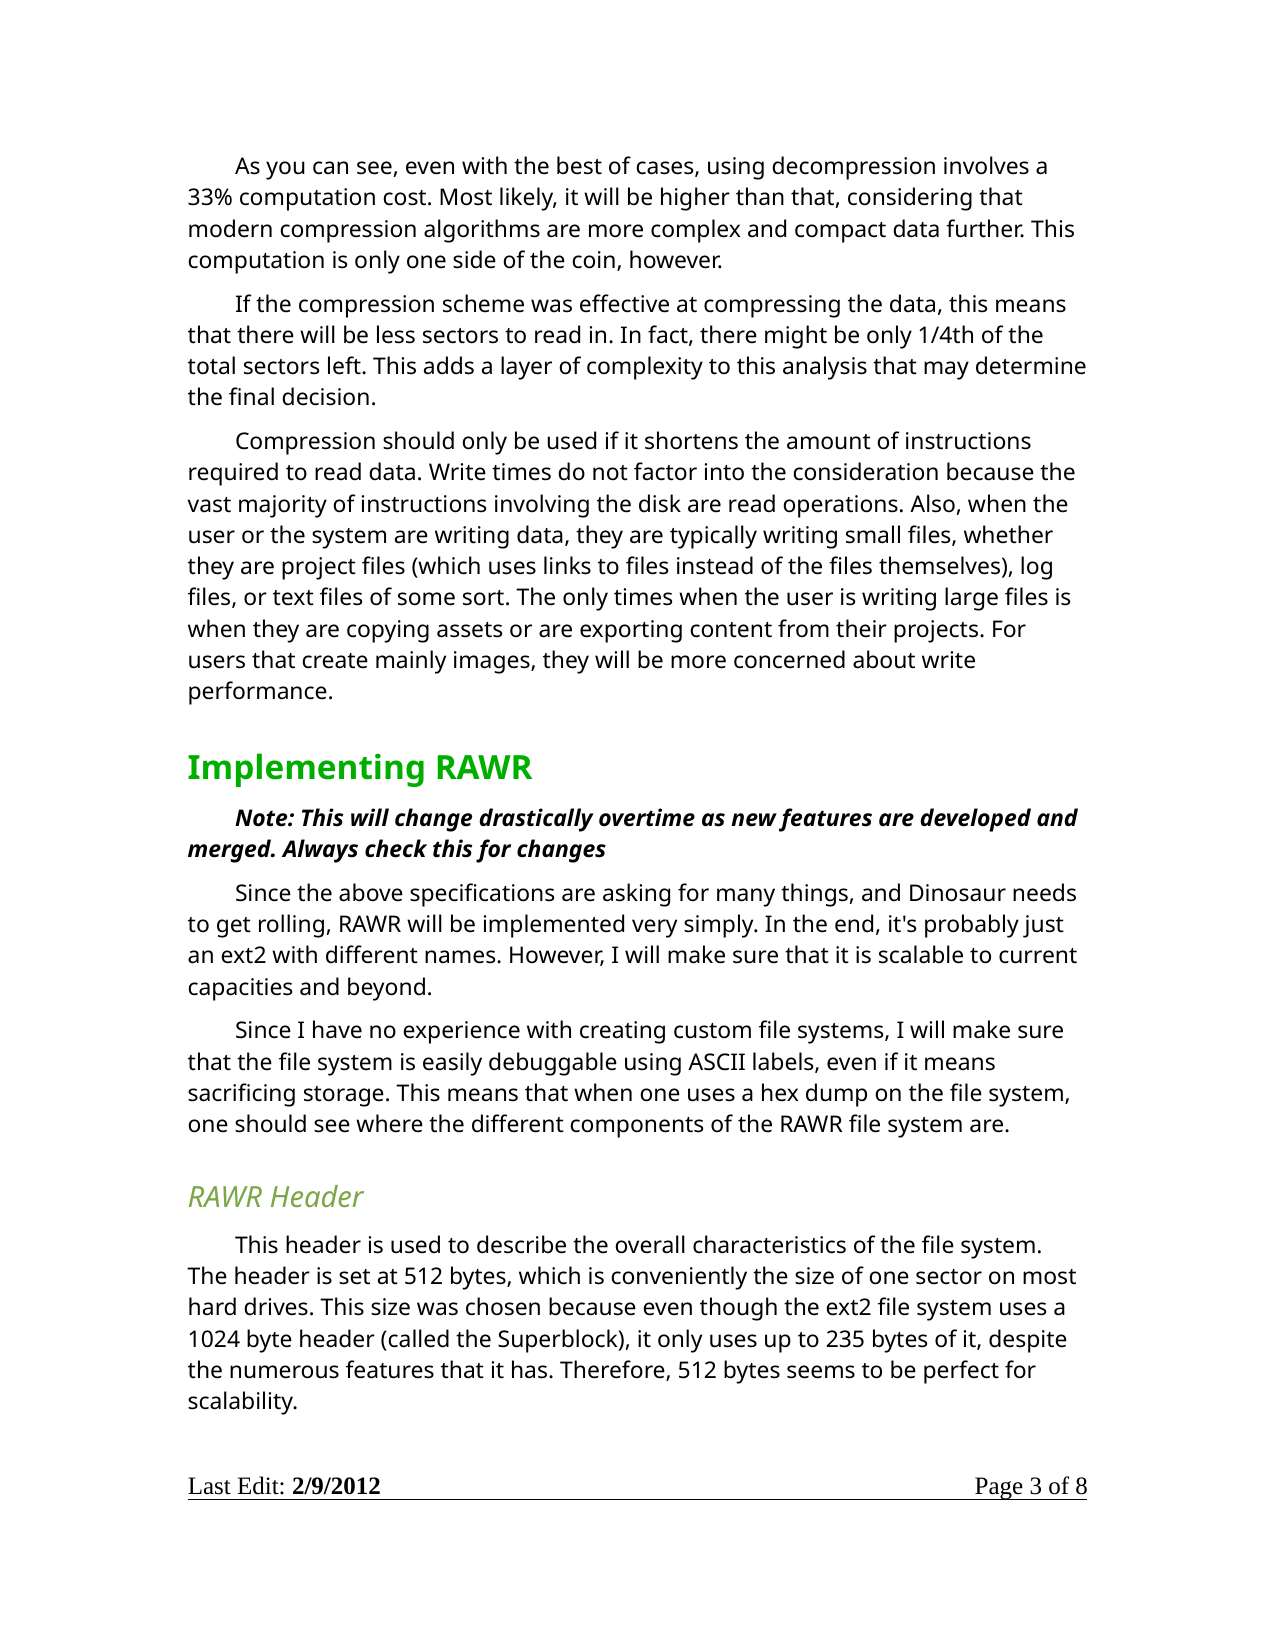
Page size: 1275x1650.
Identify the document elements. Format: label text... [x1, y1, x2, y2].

text If the compression scheme was effective at compressing the data, this means that there will be less sectors to read in. In fact, there might be only 1/4th of the total sectors left. This adds a layer of complexity to this analysis that may determine the final decision. [187, 287, 1087, 412]
subtitle RAWR Header [187, 1177, 1087, 1216]
subtitle Implementing RAWR [187, 744, 1087, 789]
text Since the above specifications are asking for many things, and Dinosaur needs to get rolling, RAWR will be implemented very simply. In the end, it's probably just an ext2 with different names. However, I will make sure that it is scalable to current capacities and beyond. [187, 877, 1087, 1002]
text Note: This will change drastically overtime as new features are developed and merged. Always check this for changes [187, 802, 1087, 864]
text Since I have no experience with creating custom file systems, I will make sure that the file system is easily debuggable using ASCII labels, even if it means sacrificing storage. This means that when one uses a hex dump on the file system, one should see where the different components of the RAWR file system are. [187, 1014, 1087, 1139]
text Compression should only be used if it shortens the amount of instructions required to read data. Write times do not factor into the consideration because the vast majority of instructions involving the disk are read operations. Also, when the user or the system are writing data, they are typically writing small files, whether they are project files (which uses links to files instead of the files themselves), log files, or text files of some sort. The only times when the user is writing large files is when they are copying assets or are exporting content from their projects. For users that create mainly images, they will be more concerned about write performance. [187, 425, 1087, 706]
text This header is used to describe the overall characteristics of the file system. The header is set at 512 bytes, which is conveniently the size of one sector on most hard drives. This size was chosen because even though the ext2 file system uses a 1024 byte header (called the Superblock), it only uses up to 235 bytes of it, despite the numerous features that it has. Therefore, 512 bytes seems to be perfect for scalability. [187, 1229, 1087, 1416]
text As you can see, even with the best of cases, using decompression involves a 33% computation cost. Most likely, it will be higher than that, considering that modern compression algorithms are more complex and compact data further. This computation is only one side of the coin, however. [187, 150, 1087, 275]
